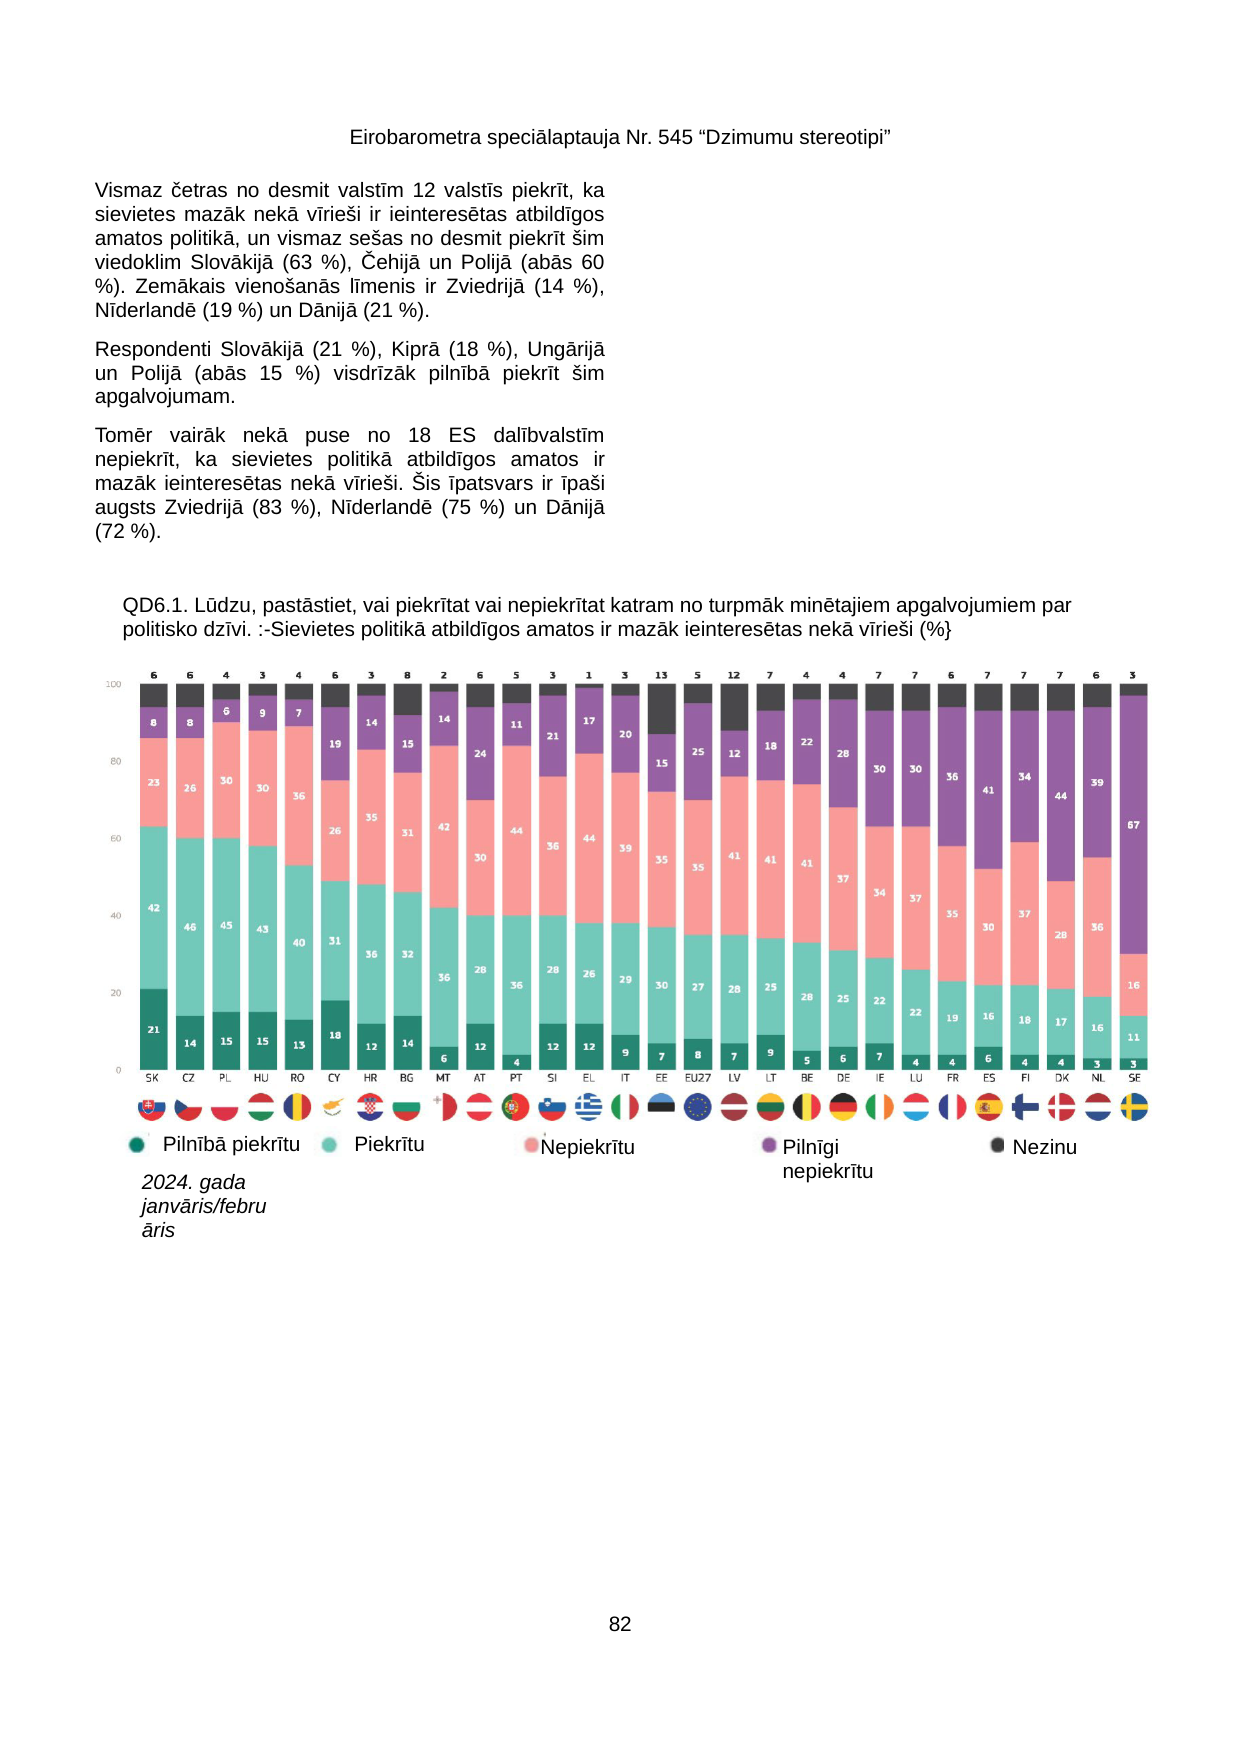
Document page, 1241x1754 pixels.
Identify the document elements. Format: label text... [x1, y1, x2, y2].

picture [570, 1144, 576, 1153]
text Respondenti Slovākijā (21 %), Kiprā (18 %), Ungārijā un Polijā (abās 15 %) visdrīzāk pilnībā piekrīt šim apgalvojumam. [94, 336, 605, 408]
text Vismaz četras no desmit valstīm 12 valstīs piekrīt, ka sievietes mazāk nekā vīrieši ir ieinteresētas atbildīgos amatos politikā, un vismaz sešas no desmit piekrīt šim viedoklim Slovākijā (63 %), Čehijā un Polijā (abās 60 %). Zemākais vienošanās līmenis ir Zviedrijā (14 %), Nīderlandē (19 %) un Dānijā (21 %). [94, 178, 605, 322]
picture [118, 1126, 1004, 1157]
picture [96, 664, 1152, 1122]
text Tomēr vairāk nekā puse no 18 ES dalībvalstīm nepiekrīt, ka sievietes politikā atbildīgos amatos ir mazāk ieinteresētas nekā vīrieši. Šis īpatsvars ir īpaši augsts Zviedrijā (83 %), Nīderlandē (75 %) un Dānijā (72 %). [94, 423, 605, 543]
